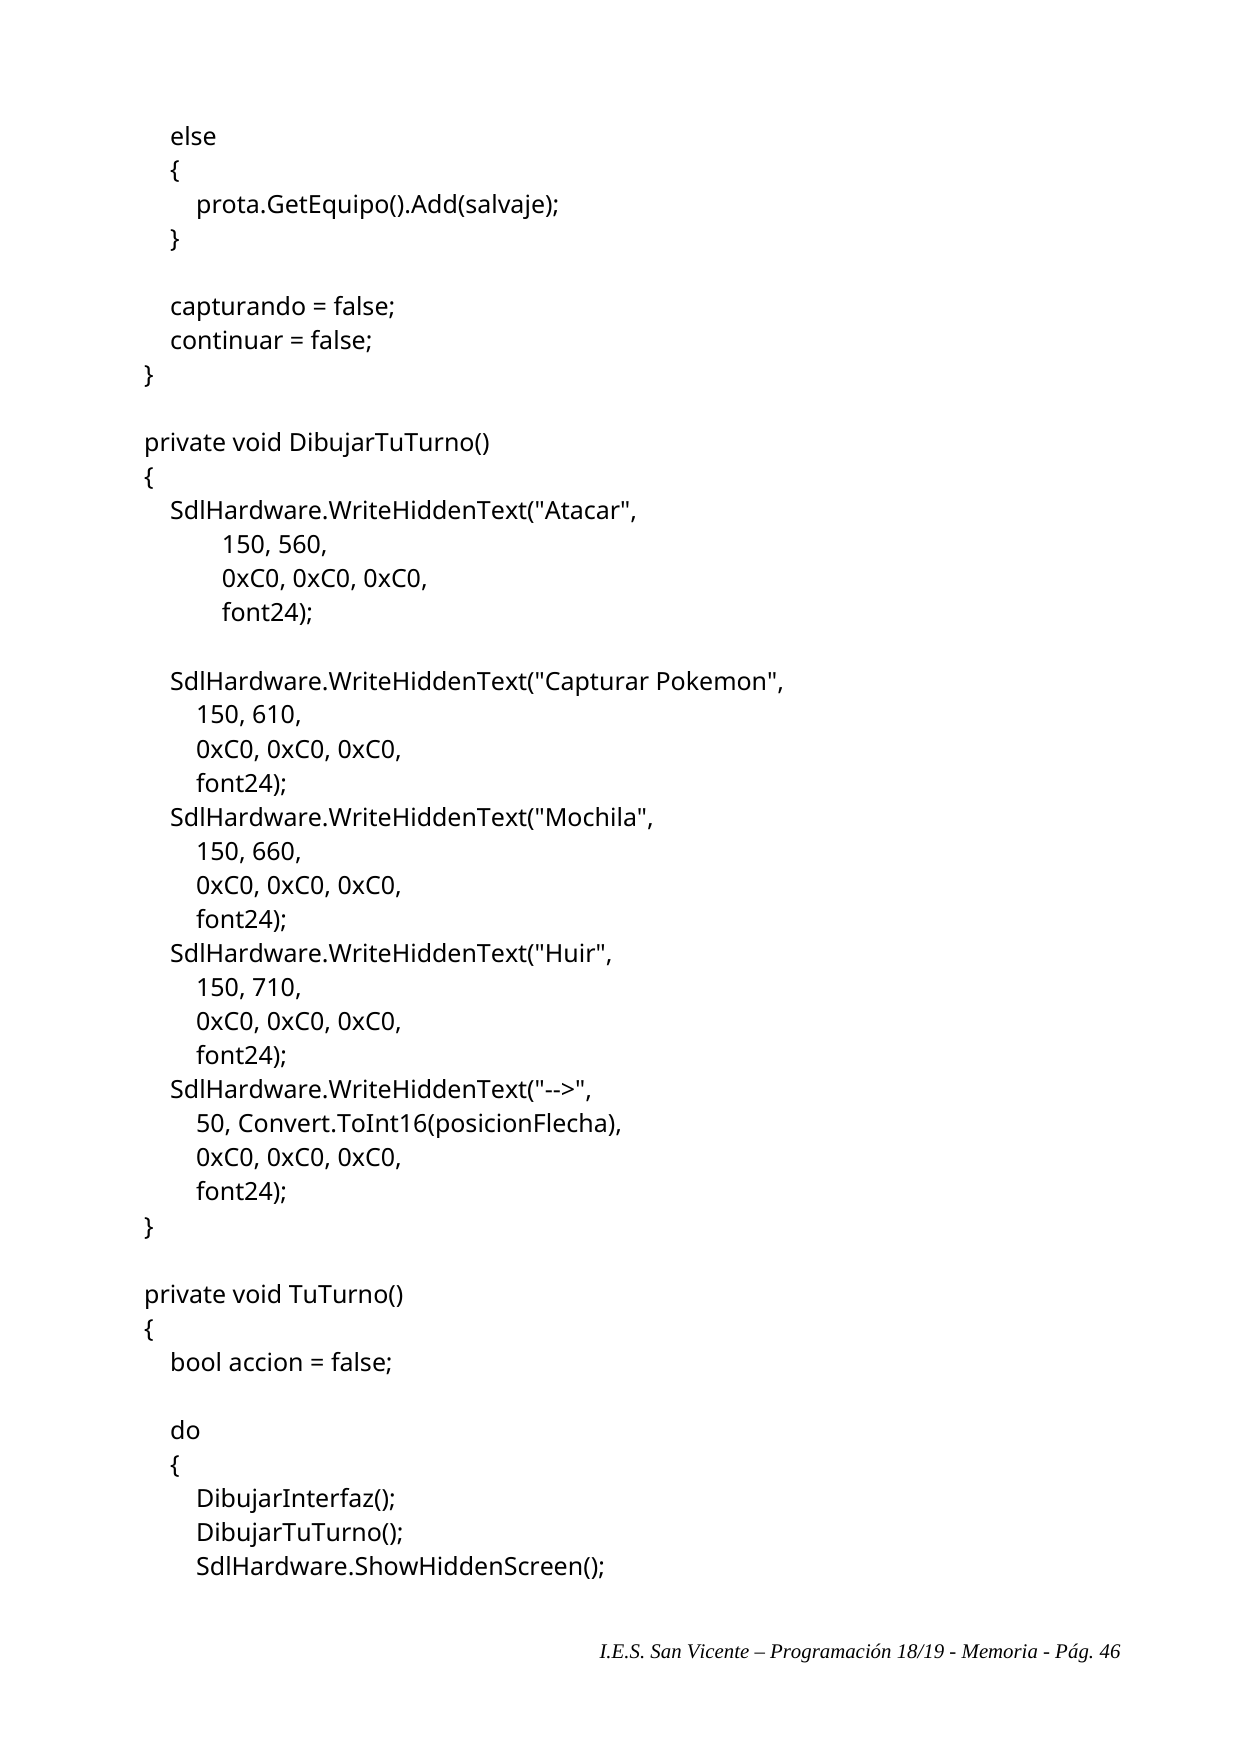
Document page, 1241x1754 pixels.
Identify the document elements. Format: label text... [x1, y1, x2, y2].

text DibujarTuTurno(); [118, 1515, 1122, 1549]
text } [118, 220, 1122, 254]
text private void TuTurno() [118, 1276, 1122, 1310]
text { [118, 152, 1122, 186]
text 150, 560, [118, 527, 1122, 561]
text SdlHardware.WriteHiddenText("Atacar", [118, 493, 1122, 527]
text SdlHardware.WriteHiddenText("Capturar Pokemon", [118, 663, 1122, 697]
text capturando = false; [118, 288, 1122, 322]
text prota.GetEquipo().Add(salvaje); [118, 186, 1122, 220]
text continuar = false; [118, 322, 1122, 357]
text font24); [118, 595, 1122, 629]
text 150, 610, [118, 697, 1122, 731]
text private void DibujarTuTurno() [118, 425, 1122, 459]
text 0xC0, 0xC0, 0xC0, [118, 731, 1122, 765]
text font24); [118, 1174, 1122, 1208]
text { [118, 1310, 1122, 1344]
text font24); [118, 1038, 1122, 1072]
text 50, Convert.ToInt16(posicionFlecha), [118, 1106, 1122, 1140]
text font24); [118, 902, 1122, 936]
text font24); [118, 765, 1122, 799]
text 0xC0, 0xC0, 0xC0, [118, 1140, 1122, 1174]
text { [118, 459, 1122, 493]
text 0xC0, 0xC0, 0xC0, [118, 561, 1122, 595]
text { [118, 1447, 1122, 1481]
text 150, 660, [118, 833, 1122, 867]
text SdlHardware.WriteHiddenText("Huir", [118, 936, 1122, 970]
text DibujarInterfaz(); [118, 1481, 1122, 1515]
text 0xC0, 0xC0, 0xC0, [118, 867, 1122, 902]
text else [118, 118, 1122, 152]
text } [118, 357, 1122, 391]
text SdlHardware.WriteHiddenText("Mochila", [118, 799, 1122, 833]
text 0xC0, 0xC0, 0xC0, [118, 1004, 1122, 1038]
text SdlHardware.WriteHiddenText("-->", [118, 1072, 1122, 1106]
text bool accion = false; [118, 1344, 1122, 1378]
text SdlHardware.ShowHiddenScreen(); [118, 1549, 1122, 1583]
text } [118, 1208, 1122, 1242]
text do [118, 1412, 1122, 1447]
text 150, 710, [118, 970, 1122, 1004]
